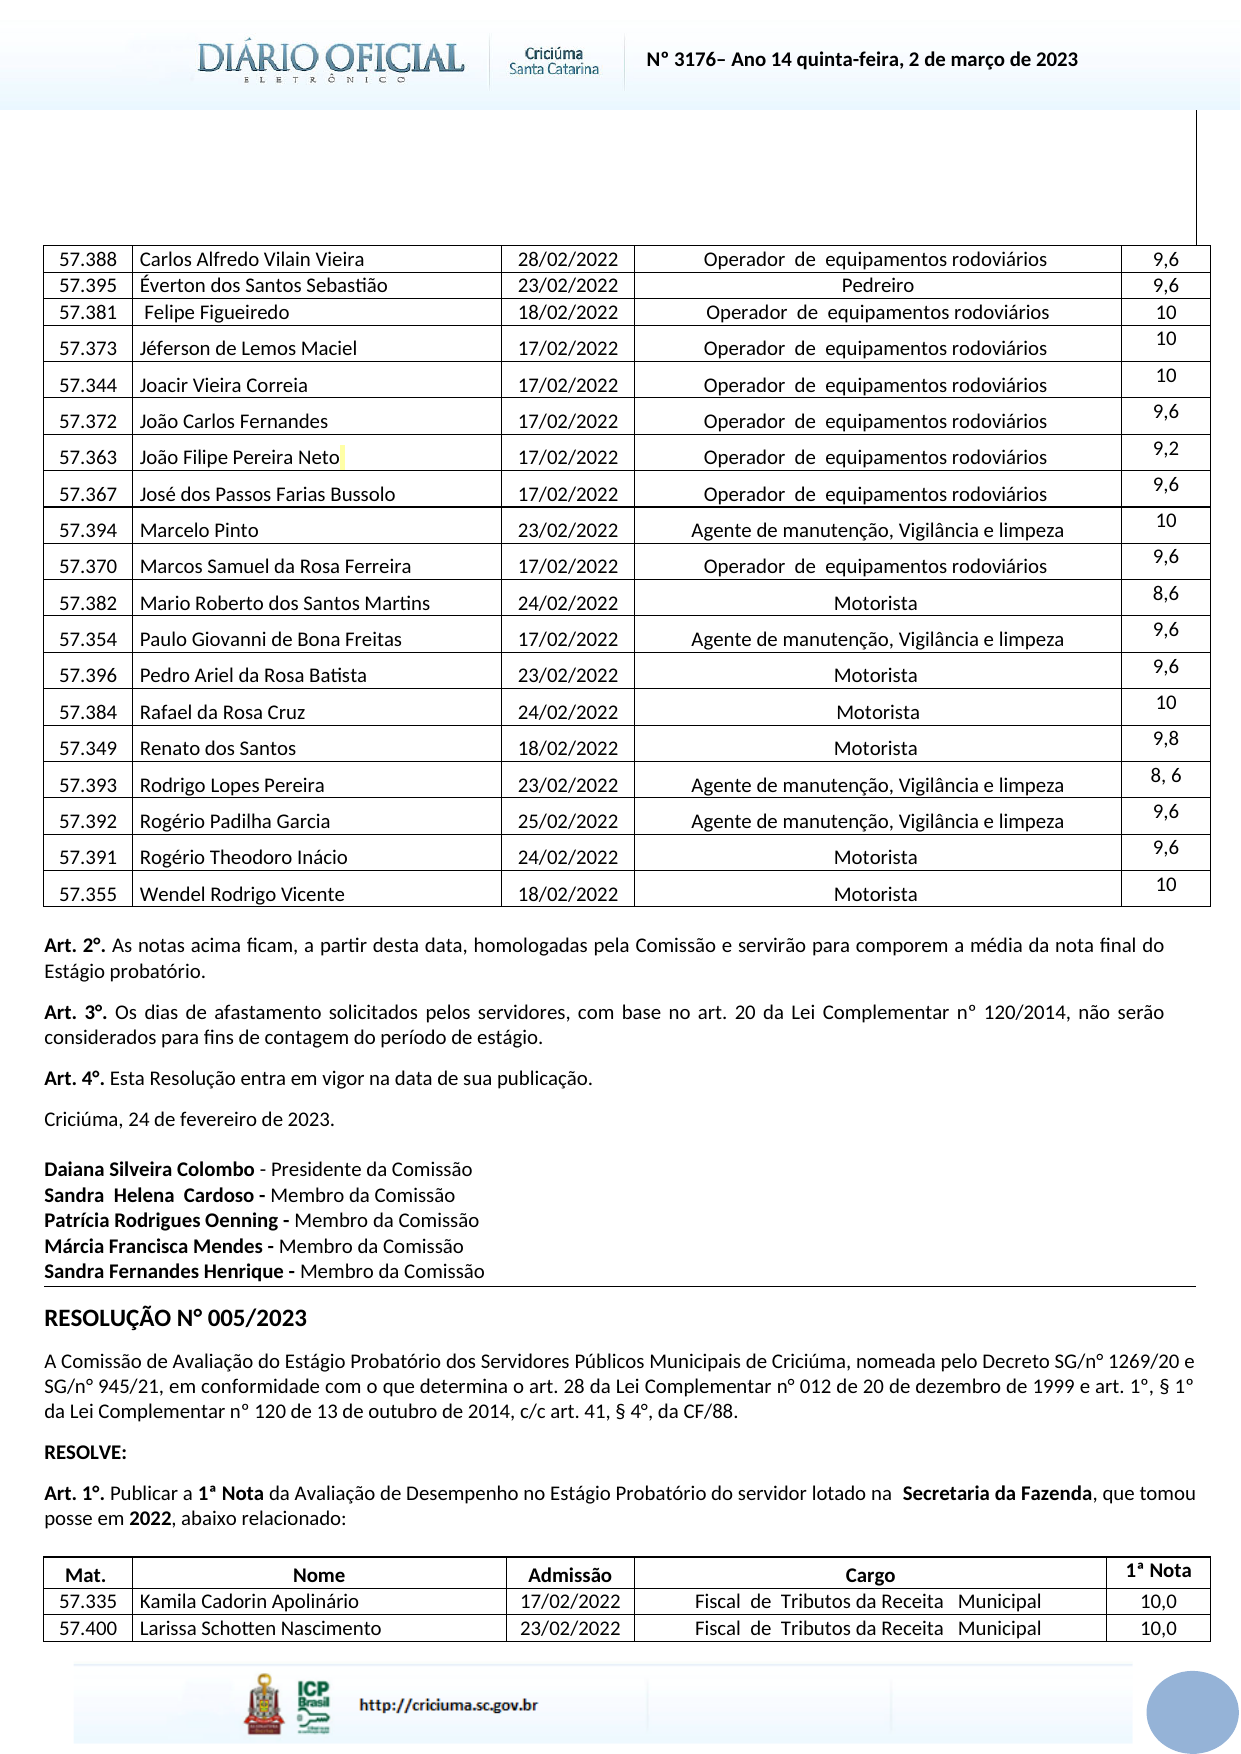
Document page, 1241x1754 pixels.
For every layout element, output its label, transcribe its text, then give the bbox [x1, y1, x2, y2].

table_cell Operador de equipamentos rodoviários [635, 471, 1121, 506]
table_cell José dos Passos Farias Bussolo [133, 471, 501, 506]
table_cell 18/02/2022 [502, 871, 634, 906]
table_cell 10 [1122, 508, 1210, 543]
table_cell Motorista [635, 835, 1121, 870]
table_cell 8,6 [1122, 580, 1210, 615]
table_cell Operador de equipamentos rodoviários [635, 435, 1121, 470]
text Patrícia Rodrigues Oenning - Membro da Comissão [44, 1207, 1196, 1233]
text Sandra Helena Cardoso - Membro da Comissão [44, 1182, 1196, 1207]
table_cell 9,6 [1122, 273, 1210, 298]
text Criciúma, 24 de fevereiro de 2023. [44, 1106, 1196, 1131]
table_cell 17/02/2022 [502, 398, 634, 434]
table_cell Larissa Schotten Nascimento [133, 1615, 506, 1641]
table_cell 57.370 [44, 544, 132, 579]
table_cell 57.382 [44, 580, 132, 615]
table_cell Fiscal de Tributos da Receita Municipal [635, 1615, 1106, 1641]
table_cell 57.373 [44, 326, 132, 361]
table_header Nome [133, 1558, 506, 1588]
table_cell 57.394 [44, 508, 132, 543]
table_cell Motorista [635, 871, 1121, 906]
table_cell 17/02/2022 [502, 435, 634, 470]
table_cell Felipe Figueiredo [133, 299, 501, 324]
table_cell Pedreiro [635, 273, 1121, 298]
table_cell Rafael da Rosa Cruz [133, 689, 501, 724]
table_cell Paulo Giovanni de Bona Freitas [133, 616, 501, 652]
table_cell Fiscal de Tributos da Receita Municipal [635, 1589, 1106, 1614]
table_cell 9,2 [1122, 435, 1210, 470]
text Art. 4°. Esta Resolução entra em vigor na data de sua publicação. [44, 1065, 1166, 1090]
table_cell 57.391 [44, 835, 132, 870]
table_cell 9,8 [1122, 726, 1210, 761]
table_cell Operador de equipamentos rodoviários [635, 246, 1121, 272]
table_cell 57.335 [44, 1589, 132, 1614]
table_cell 10 [1122, 362, 1210, 397]
table_cell 17/02/2022 [507, 1589, 634, 1614]
table_cell Operador de equipamentos rodoviários [635, 398, 1121, 434]
table_cell 57.349 [44, 726, 132, 761]
text Art. 3°. Os dias de afastamento solicitados pelos servidores, com base no art. 20 da Lei Complementar nº 120/2014, não serão considerados para fins de contagem do período de estágio. [44, 999, 1166, 1050]
table_cell 28/02/2022 [502, 246, 634, 272]
table_cell Joacir Vieira Correia [133, 362, 501, 397]
text Art. 1°. Publicar a 1ª Nota da Avaliação de Desempenho no Estágio Probatório do servidor lotado na Secretaria da Fazenda, que tomou posse em 2022, abaixo relacionado: [44, 1480, 1196, 1531]
table_cell 57.400 [44, 1615, 132, 1641]
table_cell 57.388 [44, 246, 132, 272]
table_cell 57.384 [44, 689, 132, 724]
table_cell Kamila Cadorin Apolinário [133, 1589, 506, 1614]
table_cell 17/02/2022 [502, 544, 634, 579]
table_cell 24/02/2022 [502, 689, 634, 724]
table_cell Operador de equipamentos rodoviários [635, 362, 1121, 397]
table_header Cargo [635, 1558, 1106, 1588]
table_cell 9,6 [1122, 798, 1210, 833]
table_cell 57.355 [44, 871, 132, 906]
table_cell Operador de equipamentos rodoviários [635, 299, 1121, 324]
table_cell 9,6 [1122, 398, 1210, 434]
table_cell Rodrigo Lopes Pereira [133, 762, 501, 797]
table_cell 17/02/2022 [502, 362, 634, 397]
text Sandra Fernandes Henrique - Membro da Comissão [44, 1258, 1196, 1286]
table_cell 10 [1122, 326, 1210, 361]
table_cell 23/02/2022 [502, 762, 634, 797]
table_cell 9,6 [1122, 616, 1210, 652]
table_cell Marcelo Pinto [133, 508, 501, 543]
table_cell 10 [1122, 689, 1210, 724]
table_header 1ª Nota [1107, 1558, 1210, 1588]
table_cell 24/02/2022 [502, 835, 634, 870]
table_cell Agente de manutenção, Vigilância e limpeza [635, 508, 1121, 543]
table_cell 10 [1122, 871, 1210, 906]
table_cell 57.372 [44, 398, 132, 434]
table_header Mat. [44, 1558, 132, 1588]
table_cell Jéferson de Lemos Maciel [133, 326, 501, 361]
table_cell 10,0 [1107, 1589, 1210, 1614]
table_cell 57.363 [44, 435, 132, 470]
table_cell Pedro Ariel da Rosa Batista [133, 653, 501, 688]
table_cell Motorista [635, 689, 1121, 724]
table_cell 17/02/2022 [502, 616, 634, 652]
table_cell 57.396 [44, 653, 132, 688]
table_cell 57.393 [44, 762, 132, 797]
table_cell 23/02/2022 [502, 508, 634, 543]
table_cell João Filipe Pereira Neto [133, 435, 501, 470]
table_cell 17/02/2022 [502, 471, 634, 506]
table_cell 9,6 [1122, 835, 1210, 870]
table_cell Éverton dos Santos Sebastião [133, 273, 501, 298]
table_cell 9,6 [1122, 471, 1210, 506]
table_cell 9,6 [1122, 653, 1210, 688]
table_cell Motorista [635, 653, 1121, 688]
table_cell Rogério Theodoro Inácio [133, 835, 501, 870]
table_cell Operador de equipamentos rodoviários [635, 326, 1121, 361]
table_cell 18/02/2022 [502, 726, 634, 761]
text Art. 2°. As notas acima ficam, a partir desta data, homologadas pela Comissão e servirão para comporem a média da nota final do Estágio probatório. [44, 933, 1166, 983]
table_cell 57.392 [44, 798, 132, 833]
table_cell Marcos Samuel da Rosa Ferreira [133, 544, 501, 579]
table_cell 23/02/2022 [507, 1615, 634, 1641]
table_cell 25/02/2022 [502, 798, 634, 833]
text RESOLVE: [44, 1439, 1196, 1465]
table_cell 23/02/2022 [502, 273, 634, 298]
text Márcia Francisca Mendes - Membro da Comissão [44, 1233, 1196, 1258]
text RESOLUÇÃO N° 005/2023 [44, 1302, 1196, 1333]
table_cell Rogério Padilha Garcia [133, 798, 501, 833]
table_cell 18/02/2022 [502, 299, 634, 324]
table_cell 57.381 [44, 299, 132, 324]
table_cell 10,0 [1107, 1615, 1210, 1641]
table_cell Motorista [635, 580, 1121, 615]
text Daiana Silveira Colombo - Presidente da Comissão [44, 1157, 1196, 1182]
table_cell 57.367 [44, 471, 132, 506]
table_header Admissão [507, 1558, 634, 1588]
table_cell 57.395 [44, 273, 132, 298]
table_cell 17/02/2022 [502, 326, 634, 361]
table_cell 57.354 [44, 616, 132, 652]
table_cell 23/02/2022 [502, 653, 634, 688]
table_cell Motorista [635, 726, 1121, 761]
table_cell Agente de manutenção, Vigilância e limpeza [635, 762, 1121, 797]
table_cell 57.344 [44, 362, 132, 397]
table_cell Carlos Alfredo Vilain Vieira [133, 246, 501, 272]
table_cell Agente de manutenção, Vigilância e limpeza [635, 798, 1121, 833]
table_cell Wendel Rodrigo Vicente [133, 871, 501, 906]
table_cell 10 [1122, 299, 1210, 324]
table_cell João Carlos Fernandes [133, 398, 501, 434]
text A Comissão de Avaliação do Estágio Probatório dos Servidores Públicos Municipais de Criciúma, nomeada pelo Decreto SG/n° 1269/20 e SG/n° 945/21, em conformidade com o que determina o art. 28 da Lei Complementar n° 012 de 20 de dezembro de 1999 e art. 1º, § 1º da Lei Complementar nº 120 de 13 de outubro de 2014, c/c art. 41, § 4°, da CF/88. [44, 1348, 1196, 1424]
table_cell Agente de manutenção, Vigilância e limpeza [635, 616, 1121, 652]
table_cell Renato dos Santos [133, 726, 501, 761]
table_cell 24/02/2022 [502, 580, 634, 615]
table_cell Operador de equipamentos rodoviários [635, 544, 1121, 579]
table_cell 8, 6 [1122, 762, 1210, 797]
table_cell Mario Roberto dos Santos Martins [133, 580, 501, 615]
table_cell 9,6 [1122, 544, 1210, 579]
table_cell 9,6 [1122, 246, 1210, 272]
